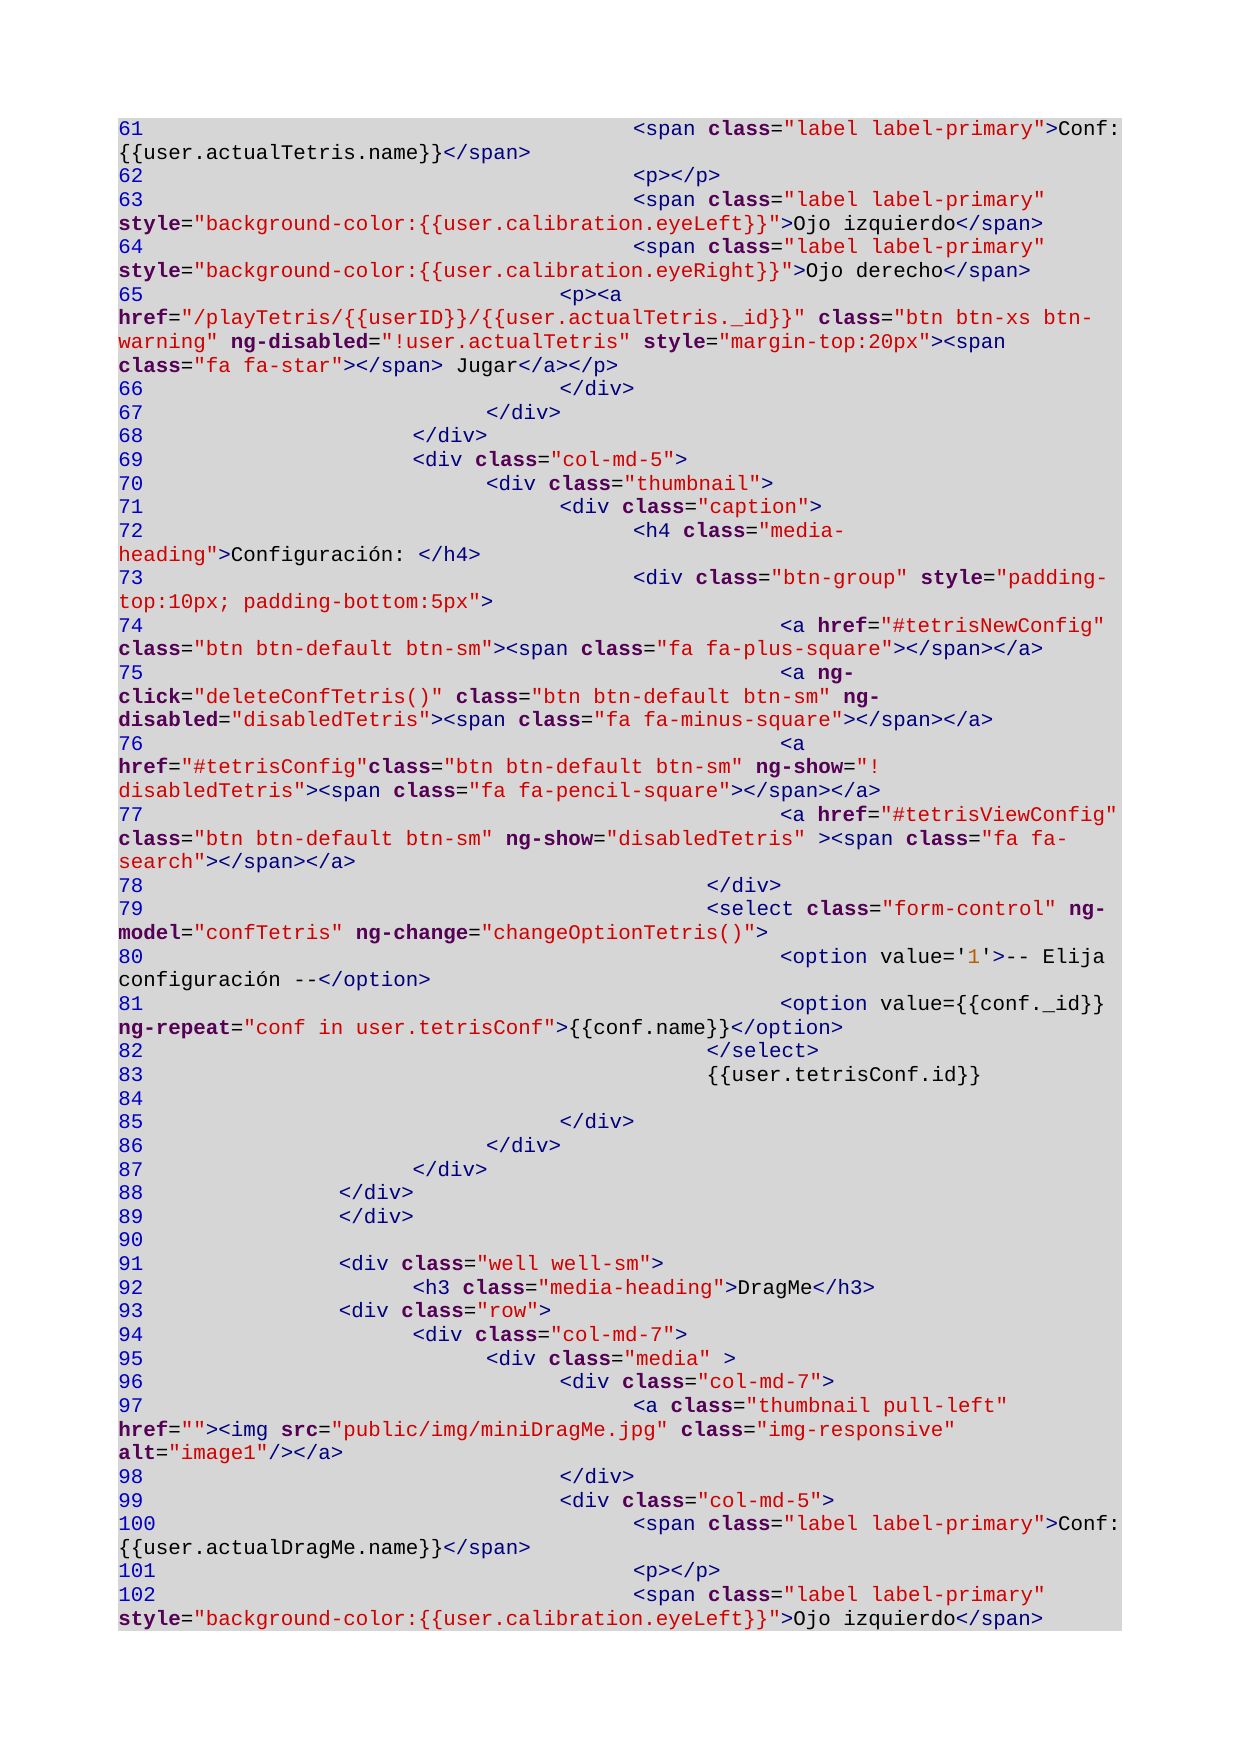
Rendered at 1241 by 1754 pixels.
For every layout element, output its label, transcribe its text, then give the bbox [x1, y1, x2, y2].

text 92 <h3 class="media-heading">DragMe</h3> [118, 1277, 1122, 1300]
text 90 [118, 1229, 1122, 1253]
text 77 <a href="#tetrisViewConfig" class="btn btn-default btn-sm" ng-show="disabledTetris" ><span class="fa fa-search"></span></a> [118, 804, 1122, 875]
text 88 </div> [118, 1182, 1122, 1206]
text 83 {{user.tetrisConf.id}} [118, 1064, 1122, 1088]
text 85 </div> [118, 1111, 1122, 1135]
text 70 <div class="thumbnail"> [118, 473, 1122, 496]
text 69 <div class="col-md-5"> [118, 449, 1122, 473]
text 87 </div> [118, 1158, 1122, 1182]
text 84 [118, 1088, 1122, 1111]
text 94 <div class="col-md-7"> [118, 1324, 1122, 1348]
text 86 </div> [118, 1135, 1122, 1158]
text 97 <a class="thumbnail pull-left" href=""><img src="public/img/miniDragMe.jpg" class="img-responsive" alt="image1"/></a> [118, 1395, 1122, 1466]
text 61 <span class="label label-primary">Conf: {{user.actualTetris.name}}</span> [118, 118, 1122, 165]
text 74 <a href="#tetrisNewConfig" class="btn btn-default btn-sm"><span class="fa fa-plus-square"></span></a> [118, 615, 1122, 662]
text 64 <span class="label label-primary" style="background-color:{{user.calibration.eyeRight}}">Ojo derecho</span> [118, 236, 1122, 284]
text 62 <p></p> [118, 165, 1122, 189]
text 78 </div> [118, 875, 1122, 898]
text 80 <option value='1'>-- Elija configuración --</option> [118, 946, 1122, 993]
text 72 <h4 class="media-heading">Configuración: </h4> [118, 520, 1122, 567]
text 82 </select> [118, 1040, 1122, 1064]
text 81 <option value={{conf._id}} ng-repeat="conf in user.tetrisConf">{{conf.name}}</option> [118, 993, 1122, 1040]
text 100 <span class="label label-primary">Conf: {{user.actualDragMe.name}}</span> [118, 1513, 1122, 1561]
text 79 <select class="form-control" ng-model="confTetris" ng-change="changeOptionTetris()"> [118, 898, 1122, 946]
text 75 <a ng-click="deleteConfTetris()" class="btn btn-default btn-sm" ng-disabled="disabledTetris"><span class="fa fa-minus-square"></span></a> [118, 662, 1122, 733]
text 89 </div> [118, 1206, 1122, 1229]
text 95 <div class="media" > [118, 1348, 1122, 1371]
text 66 </div> [118, 378, 1122, 402]
text 67 </div> [118, 402, 1122, 426]
text 101 <p></p> [118, 1561, 1122, 1584]
text 73 <div class="btn-group" style="padding-top:10px; padding-bottom:5px"> [118, 567, 1122, 615]
text 63 <span class="label label-primary" style="background-color:{{user.calibration.eyeLeft}}">Ojo izquierdo</span> [118, 189, 1122, 236]
text 98 </div> [118, 1466, 1122, 1489]
text 68 </div> [118, 426, 1122, 449]
text 65 <p><a href="/playTetris/{{userID}}/{{user.actualTetris._id}}" class="btn btn-xs btn-warning" ng-disabled="!user.actualTetris" style="margin-top:20px"><span class="fa fa-star"></span> Jugar</a></p> [118, 284, 1122, 378]
text 93 <div class="row"> [118, 1300, 1122, 1324]
text 91 <div class="well well-sm"> [118, 1253, 1122, 1277]
text 96 <div class="col-md-7"> [118, 1371, 1122, 1395]
text 76 <a href="#tetrisConfig"class="btn btn-default btn-sm" ng-show="!disabledTetris"><span class="fa fa-pencil-square"></span></a> [118, 733, 1122, 804]
text 99 <div class="col-md-5"> [118, 1489, 1122, 1513]
text 102 <span class="label label-primary" style="background-color:{{user.calibration.eyeLeft}}">Ojo izquierdo</span> [118, 1584, 1122, 1631]
text 71 <div class="caption"> [118, 496, 1122, 520]
